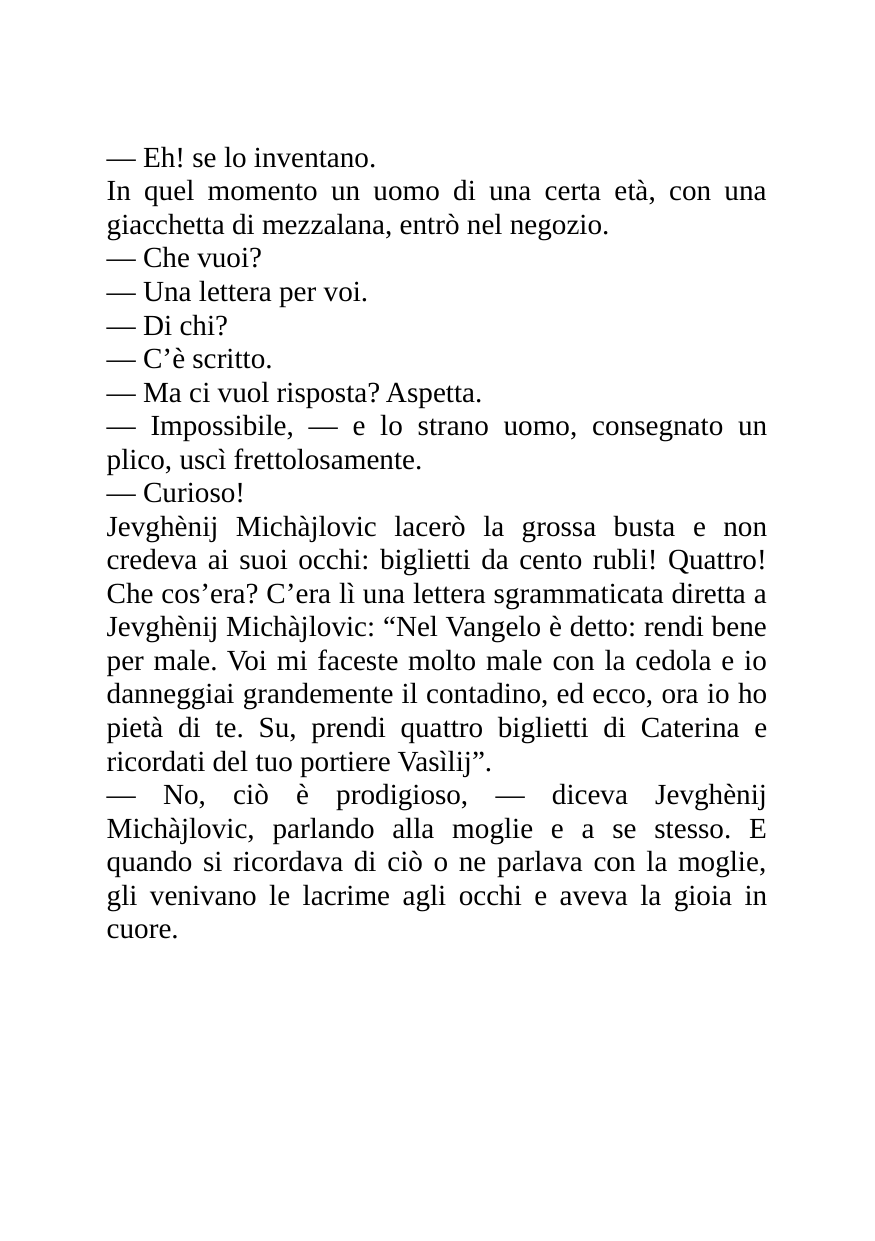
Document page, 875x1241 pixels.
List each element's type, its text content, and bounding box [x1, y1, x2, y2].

text — Curioso! [106, 475, 768, 509]
text — Che vuoi? [106, 241, 768, 274]
text — Ma ci vuol risposta? Aspetta. [106, 375, 768, 408]
text — C’è scritto. [106, 341, 768, 375]
text — No, ciò è prodigioso, — diceva Jevghènij Michàjlovic, parlando alla moglie e a se stesso. E quando si ricordava di ciò o ne parlava con la moglie, gli venivano le lacrime agli occhi e aveva la gioia in cuore. [106, 777, 768, 945]
text — Impossibile, — e lo strano uomo, consegnato un plico, uscì frettolosamente. [106, 408, 768, 475]
text — Di chi? [106, 308, 768, 341]
text — Una lettera per voi. [106, 274, 768, 308]
text In quel momento un uomo di una certa età, con una giacchetta di mezzalana, entrò nel negozio. [106, 173, 768, 241]
text — Eh! se lo inventano. [106, 140, 768, 173]
text Jevghènij Michàjlovic lacerò la grossa busta e non credeva ai suoi occhi: biglietti da cento rubli! Quattro! Che cos’era? C’era lì una lettera sgrammaticata diretta a Jevghènij Michàjlovic: “Nel Vangelo è detto: rendi bene per male. Voi mi faceste molto male con la cedola e io danneggiai grandemente il contadino, ed ecco, ora io ho pietà di te. Su, prendi quattro biglietti di Caterina e ricordati del tuo portiere Vasìlij”. [106, 509, 768, 777]
